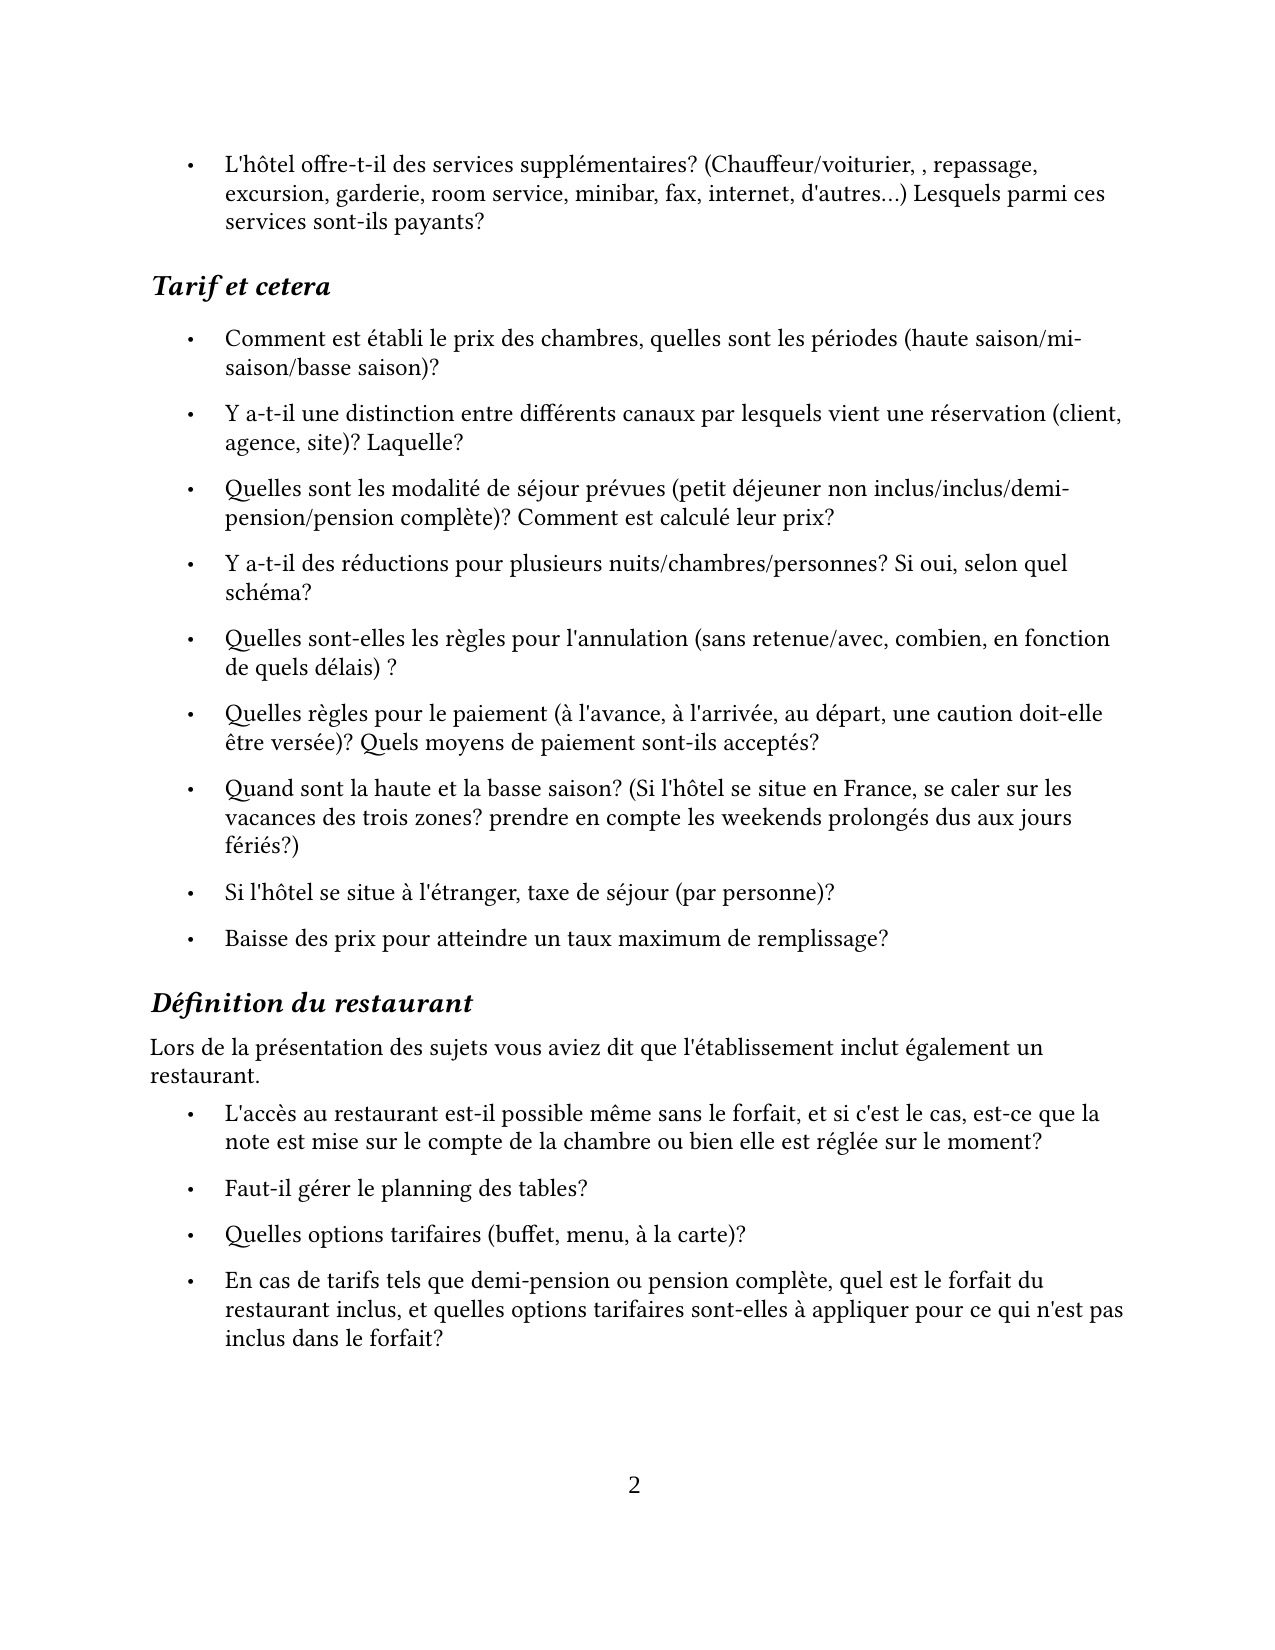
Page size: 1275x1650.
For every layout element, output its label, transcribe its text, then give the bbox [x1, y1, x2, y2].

list Quelles options tarifaires (buffet, menu, à la carte)? [187, 1220, 1125, 1248]
list Quelles règles pour le paiement (à l'avance, à l'arrivée, au départ, une caution doit-elle être versée)? Quels moyens de paiement sont-ils acceptés? [187, 699, 1125, 756]
list Y a-t-il des réductions pour plusieurs nuits/chambres/personnes? Si oui, selon quel schéma? [187, 549, 1125, 606]
list Si l'hôtel se situe à l'étranger, taxe de séjour (par personne)? [187, 878, 1125, 906]
list Baisse des prix pour atteindre un taux maximum de remplissage? [187, 924, 1125, 953]
list Faut-il gérer le planning des tables? [187, 1173, 1125, 1202]
list En cas de tarifs tels que demi-pension ou pension complète, quel est le forfait du restaurant inclus, et quelles options tarifaires sont-elles à appliquer pour ce qui n'est pas inclus dans le forfait? [187, 1266, 1125, 1352]
subtitle Tarif et cetera [150, 269, 1125, 303]
list Quand sont la haute et la basse saison? (Si l'hôtel se situe en France, se caler sur les vacances des trois zones? prendre en compte les weekends prolongés dus aux jours fériés?) [187, 774, 1125, 860]
subtitle Définition du restaurant [150, 987, 1125, 1020]
list L'hôtel offre-t-il des services supplémentaires? (Chauffeur/voiturier, , repassage, excursion, garderie, room service, minibar, fax, internet, d'autres...) Lesquels parmi ces services sont-ils payants? [187, 150, 1125, 236]
list Y a-t-il une distinction entre différents canaux par lesquels vient une réservation (client, agence, site)? Laquelle? [187, 399, 1125, 456]
list Quelles sont les modalité de séjour prévues (petit déjeuner non inclus/inclus/demi-pension/pension complète)? Comment est calculé leur prix? [187, 474, 1125, 531]
text Lors de la présentation des sujets vous aviez dit que l'établissement inclut également un restaurant. [150, 1032, 1125, 1089]
list L'accès au restaurant est-il possible même sans le forfait, et si c'est le cas, est-ce que la note est mise sur le compte de la chambre ou bien elle est réglée sur le moment? [187, 1098, 1125, 1156]
list Quelles sont-elles les règles pour l'annulation (sans retenue/avec, combien, en fonction de quels délais) ? [187, 624, 1125, 681]
list Comment est établi le prix des chambres, quelles sont les périodes (haute saison/mi-saison/basse saison)? [187, 324, 1125, 381]
